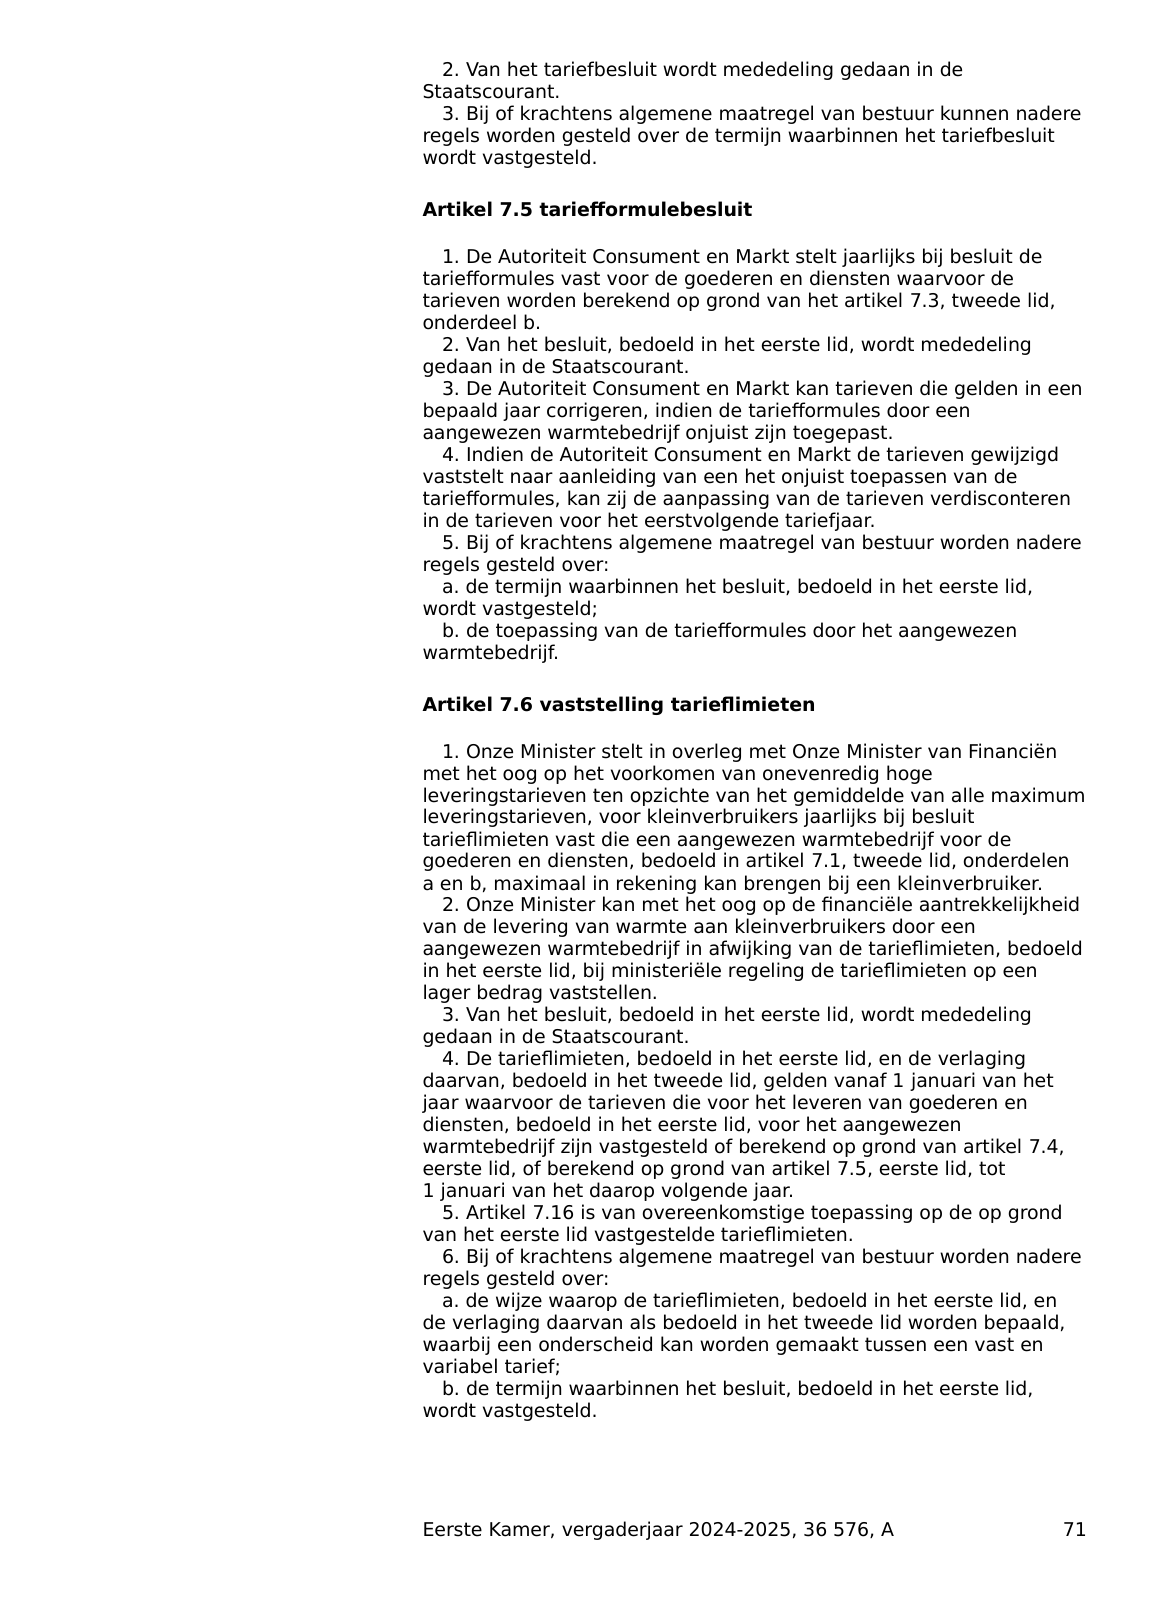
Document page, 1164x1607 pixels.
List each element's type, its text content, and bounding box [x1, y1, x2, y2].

text 3. De Autoriteit Consument en Markt kan tarieven die gelden in een bepaald jaar corrigeren, indien de tariefformules door een aangewezen warmtebedrijf onjuist zijn toegepast. [422, 378, 1087, 444]
text 4. Indien de Autoriteit Consument en Markt de tarieven gewijzigd vaststelt naar aanleiding van een het onjuist toepassen van de tariefformules, kan zij de aanpassing van de tarieven verdisconteren in de tarieven voor het eerstvolgende tariefjaar. [422, 444, 1087, 532]
text 3. Bij of krachtens algemene maatregel van bestuur kunnen nadere regels worden gesteld over de termijn waarbinnen het tariefbesluit wordt vastgesteld. [422, 103, 1087, 169]
text a. de wijze waarop de tarieflimieten, bedoeld in het eerste lid, en de verlaging daarvan als bedoeld in het tweede lid worden bepaald, waarbij een onderscheid kan worden gemaakt tussen een vast en variabel tarief; [422, 1290, 1087, 1378]
text 1. Onze Minister stelt in overleg met Onze Minister van Financiën met het oog op het voorkomen van onevenredig hoge leveringstarieven ten opzichte van het gemiddelde van alle maximum leveringstarieven, voor kleinverbruikers jaarlijks bij besluit tarieflimieten vast die een aangewezen warmtebedrijf voor de goederen en diensten, bedoeld in artikel 7.1, tweede lid, onderdelen a en b, maximaal in rekening kan brengen bij een kleinverbruiker. [422, 741, 1087, 894]
text b. de toepassing van de tariefformules door het aangewezen warmtebedrijf. [422, 619, 1087, 663]
subtitle Artikel 7.6 vaststelling tarieflimieten [422, 693, 1087, 716]
text 4. De tarieflimieten, bedoeld in het eerste lid, en de verlaging daarvan, bedoeld in het tweede lid, gelden vanaf 1 januari van het jaar waarvoor de tarieven die voor het leveren van goederen en diensten, bedoeld in het eerste lid, voor het aangewezen warmtebedrijf zijn vastgesteld of berekend op grond van artikel 7.4, eerste lid, of berekend op grond van artikel 7.5, eerste lid, tot 1 januari van het daarop volgende jaar. [422, 1048, 1087, 1202]
text 5. Artikel 7.16 is van overeenkomstige toepassing op de op grond van het eerste lid vastgestelde tarieflimieten. [422, 1202, 1087, 1246]
text 2. Van het besluit, bedoeld in het eerste lid, wordt mededeling gedaan in de Staatscourant. [422, 334, 1087, 378]
text 2. Onze Minister kan met het oog op de financiële aantrekkelijkheid van de levering van warmte aan kleinverbruikers door een aangewezen warmtebedrijf in afwijking van de tarieflimieten, bedoeld in het eerste lid, bij ministeriële regeling de tarieflimieten op een lager bedrag vaststellen. [422, 894, 1087, 1004]
text 1. De Autoriteit Consument en Markt stelt jaarlijks bij besluit de tariefformules vast voor de goederen en diensten waarvoor de tarieven worden berekend op grond van het artikel 7.3, tweede lid, onderdeel b. [422, 246, 1087, 334]
text b. de termijn waarbinnen het besluit, bedoeld in het eerste lid, wordt vastgesteld. [422, 1378, 1087, 1422]
text 3. Van het besluit, bedoeld in het eerste lid, wordt mededeling gedaan in de Staatscourant. [422, 1004, 1087, 1048]
text a. de termijn waarbinnen het besluit, bedoeld in het eerste lid, wordt vastgesteld; [422, 576, 1087, 619]
subtitle Artikel 7.5 tariefformulebesluit [422, 199, 1087, 221]
text 6. Bij of krachtens algemene maatregel van bestuur worden nadere regels gesteld over: [422, 1246, 1087, 1290]
text 5. Bij of krachtens algemene maatregel van bestuur worden nadere regels gesteld over: [422, 532, 1087, 576]
text 2. Van het tariefbesluit wordt mededeling gedaan in de Staatscourant. [422, 59, 1087, 103]
